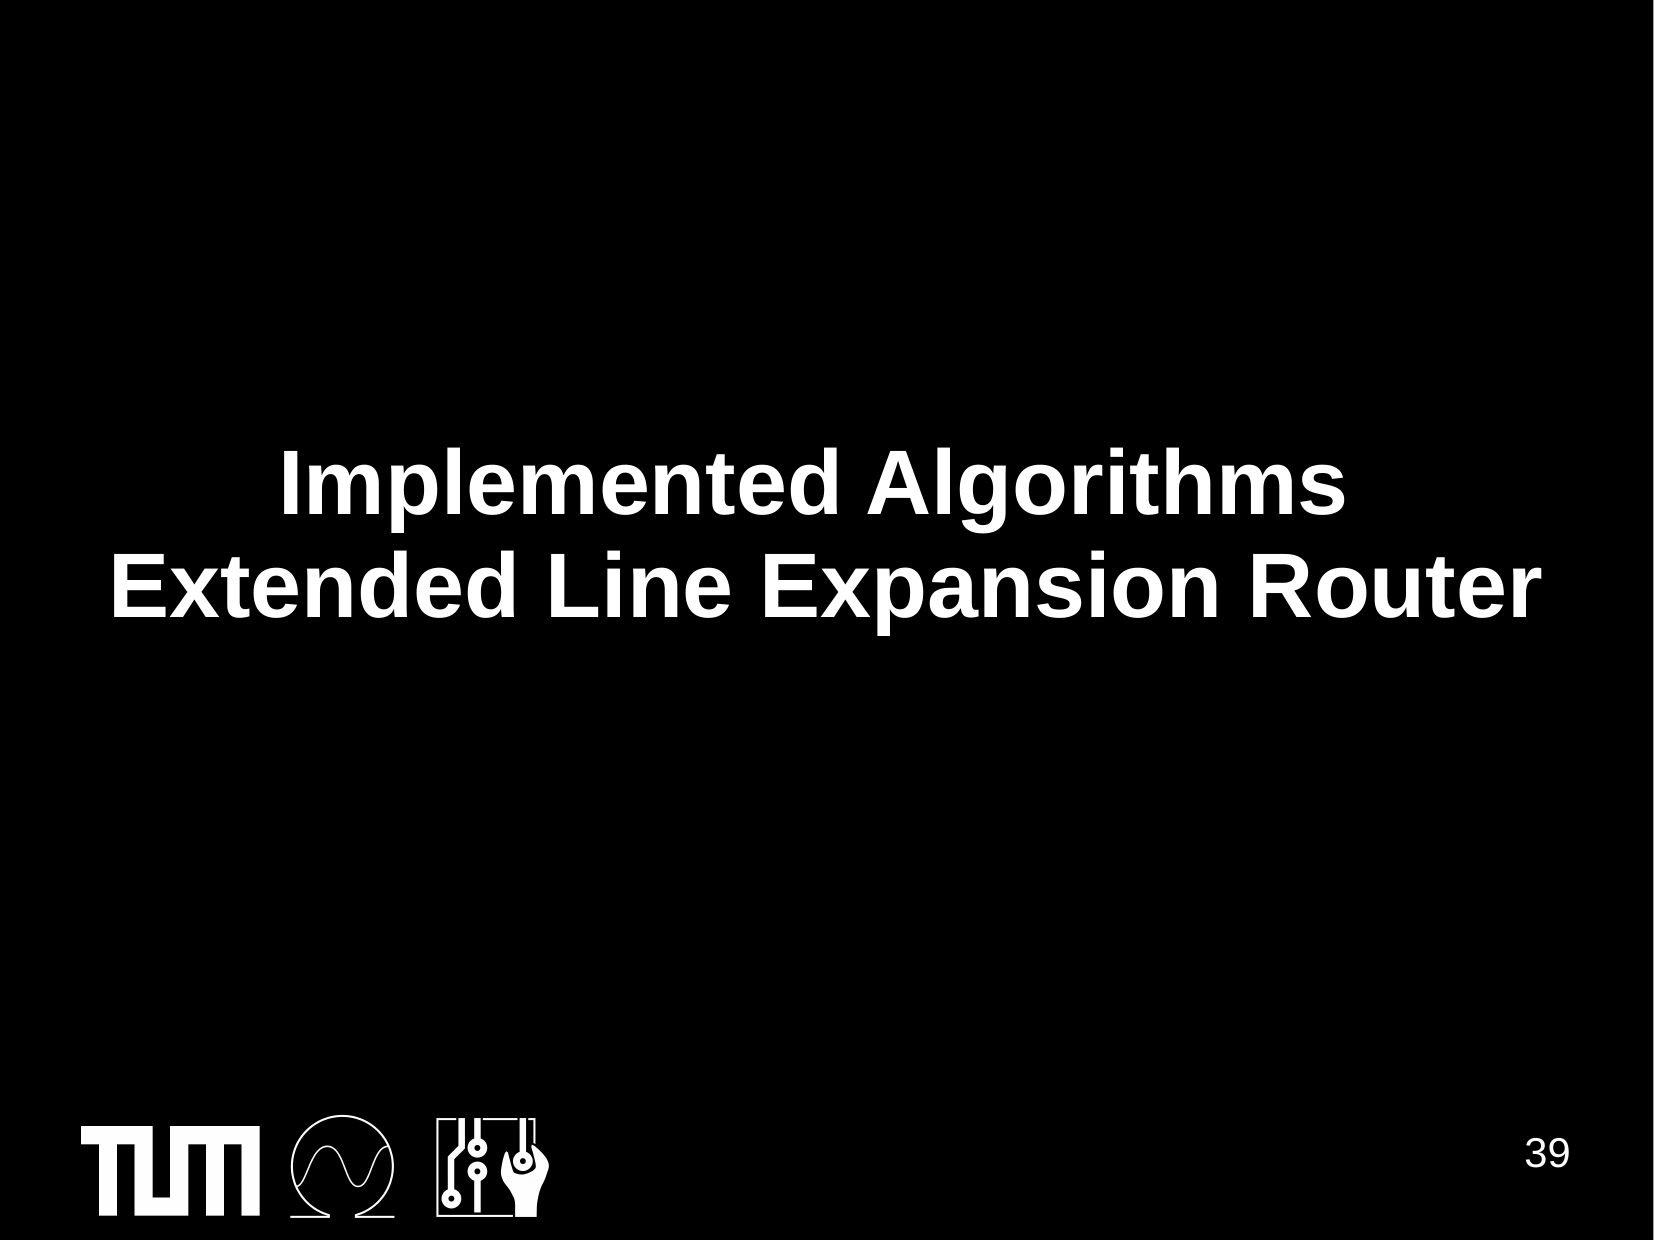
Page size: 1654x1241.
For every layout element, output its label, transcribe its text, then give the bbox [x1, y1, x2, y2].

title Implemented Algorithms Extended Line Expansion Router [82, 430, 1571, 638]
picture [63, 1108, 272, 1227]
picture [425, 1108, 554, 1227]
picture [283, 1108, 402, 1227]
